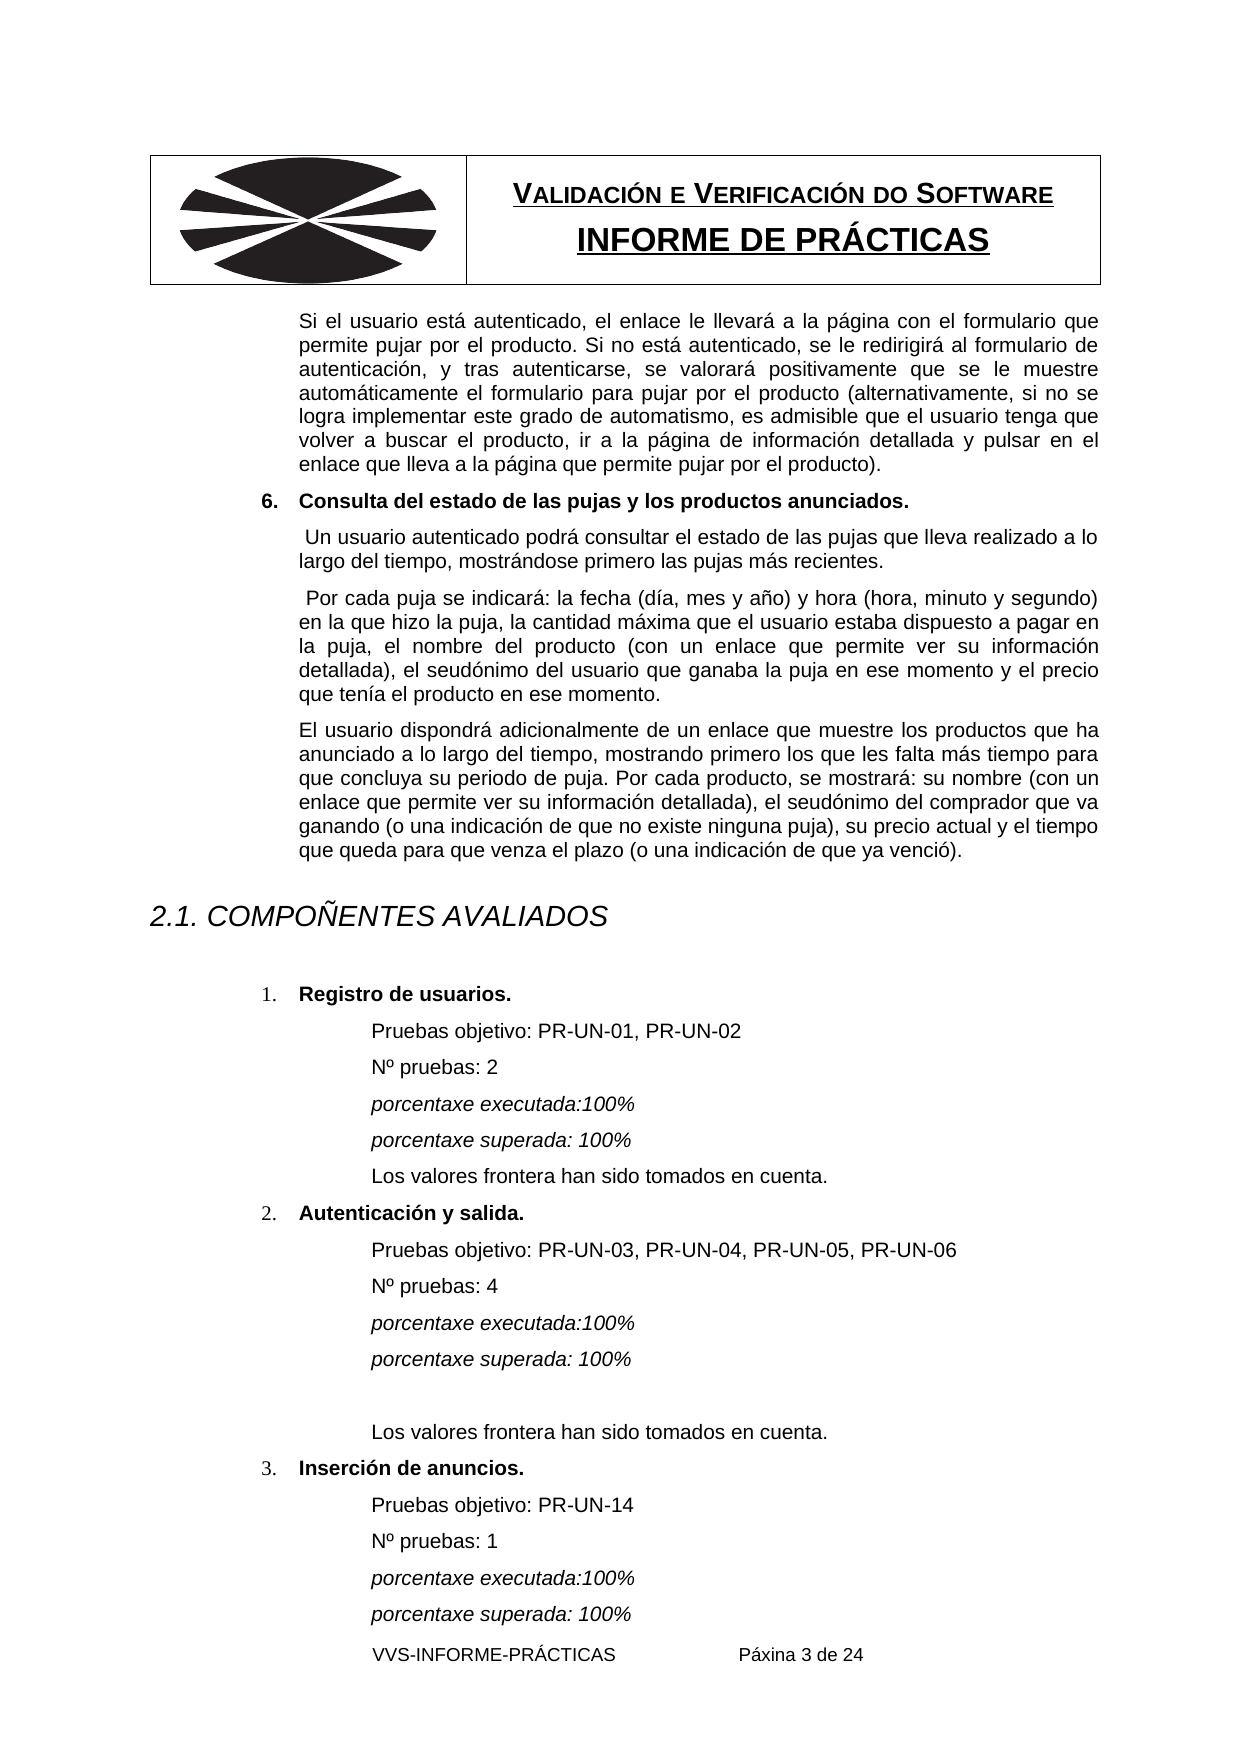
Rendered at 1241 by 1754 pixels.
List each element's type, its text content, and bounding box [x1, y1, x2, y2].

list Si el usuario está autenticado, el enlace le llevará a la página con el formulario que permite pujar por el producto. Si no está autenticado, se le redirigirá al formulario de autenticación, y tras autenticarse, se valorará positivamente que se le muestre automáticamente el formulario para pujar por el producto (alternativamente, si no se logra implementar este grado de automatismo, es admisible que el usuario tenga que volver a buscar el producto, ir a la página de información detallada y pulsar en el enlace que lleva a la página que permite pujar por el producto). [261, 308, 1100, 476]
text porcentaxe executada:100% [371, 1566, 1100, 1590]
text Pruebas objetivo: PR-UN-03, PR-UN-04, PR-UN-05, PR-UN-06 [371, 1237, 1100, 1261]
text Pruebas objetivo: PR-UN-01, PR-UN-02 [371, 1018, 1100, 1042]
text porcentaxe executada:100% [371, 1091, 1100, 1115]
text Pruebas objetivo: PR-UN-14 [371, 1493, 1100, 1517]
text Los valores frontera han sido tomados en cuenta. [371, 1420, 1100, 1444]
picture [176, 155, 440, 287]
list Inserción de anuncios. [261, 1456, 1100, 1480]
text Nº pruebas: 1 [371, 1529, 1100, 1553]
text Los valores frontera han sido tomados en cuenta. [371, 1164, 1100, 1188]
list El usuario dispondrá adicionalmente de un enlace que muestre los productos que ha anunciado a lo largo del tiempo, mostrando primero los que les falta más tiempo para que concluya su periodo de puja. Por cada producto, se mostrará: su nombre (con un enlace que permite ver su información detallada), el seudónimo del comprador que va ganando (o una indicación de que no existe ninguna puja), su precio actual y el tiempo que queda para que venza el plazo (o una indicación de que ya venció). [261, 718, 1100, 862]
list Autenticación y salida. [261, 1201, 1100, 1225]
text Nº pruebas: 2 [371, 1055, 1100, 1079]
text porcentaxe superada: 100% [371, 1128, 1100, 1152]
list Consulta del estado de las pujas y los productos anunciados. [261, 489, 1100, 513]
text porcentaxe superada: 100% [371, 1602, 1100, 1626]
text Nº pruebas: 4 [371, 1274, 1100, 1298]
text porcentaxe superada: 100% [371, 1347, 1100, 1371]
text 2.1. COMPOÑENTES AVALIADOS [150, 899, 1100, 933]
text porcentaxe executada:100% [371, 1310, 1100, 1334]
list Registro de usuarios. [261, 982, 1100, 1006]
list Un usuario autenticado podrá consultar el estado de las pujas que lleva realizado a lo largo del tiempo, mostrándose primero las pujas más recientes. [261, 525, 1100, 573]
list Por cada puja se indicará: la fecha (día, mes y año) y hora (hora, minuto y segundo) en la que hizo la puja, la cantidad máxima que el usuario estaba dispuesto a pagar en la puja, el nombre del producto (con un enlace que permite ver su información detallada), el seudónimo del usuario que ganaba la puja en ese momento y el precio que tenía el producto en ese momento. [261, 586, 1100, 705]
